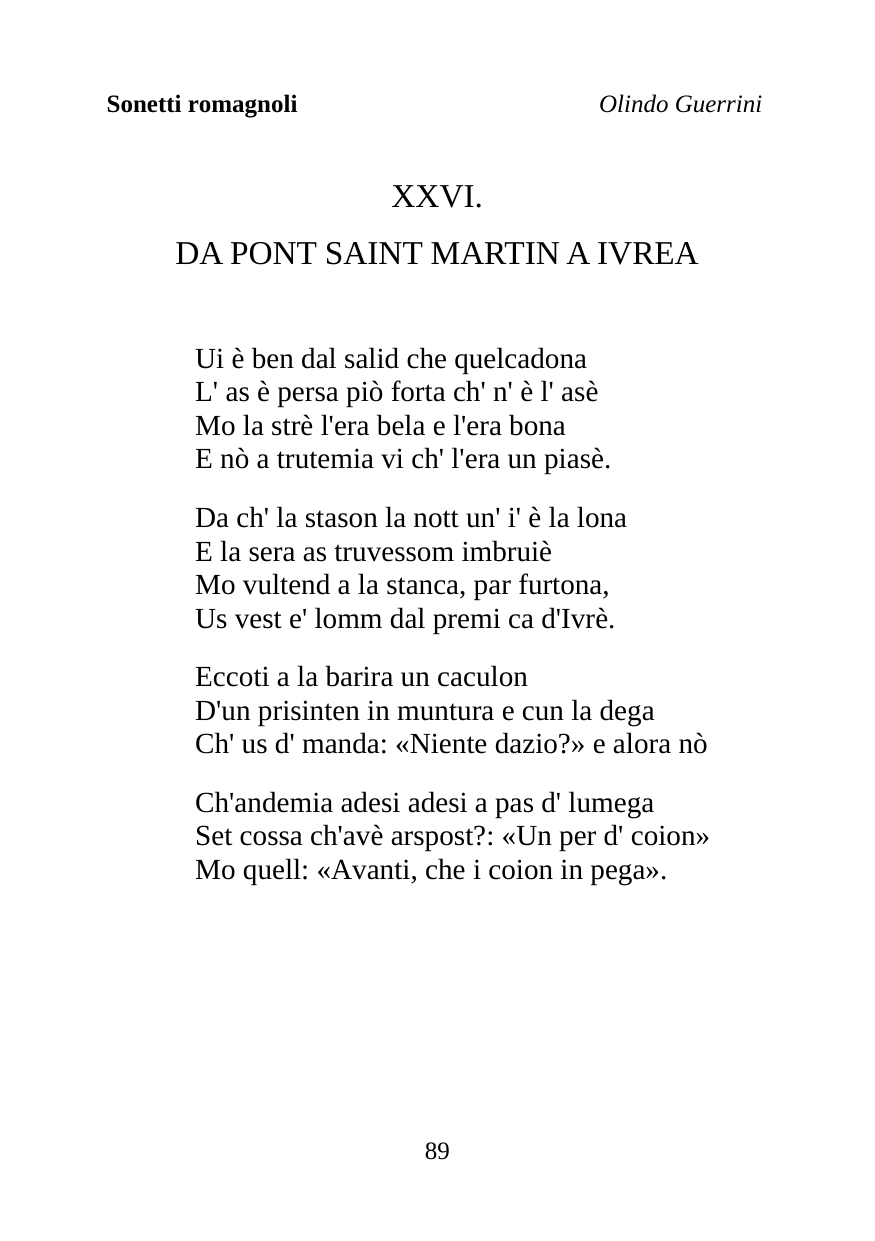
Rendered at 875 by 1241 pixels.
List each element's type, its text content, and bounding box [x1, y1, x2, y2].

subtitle XXVI. DA PONT SAINT MARTIN A IVREA [106, 176, 768, 272]
text Da ch' la stason la nott un' i' è la lona E la sera as truvessom imbruiè Mo vultend a la stanca, par furtona, Us vest e' lomm dal premi ca d'Ivrè. [195, 500, 768, 634]
text Ch'andemia adesi adesi a pas d' lumega Set cossa ch'avè arspost?: «Un per d' coion» Mo quell: «Avanti, che i coion in pega». [195, 785, 768, 886]
text Eccoti a la barira un caculon D'un prisinten in muntura e cun la dega Ch' us d' manda: «Niente dazio?» e alora nò [195, 659, 768, 760]
text Ui è ben dal salid che quelcadona L' as è persa piò forta ch' n' è l' asè Mo la strè l'era bela e l'era bona E nò a trutemia vi ch' l'era un piasè. [195, 341, 768, 475]
